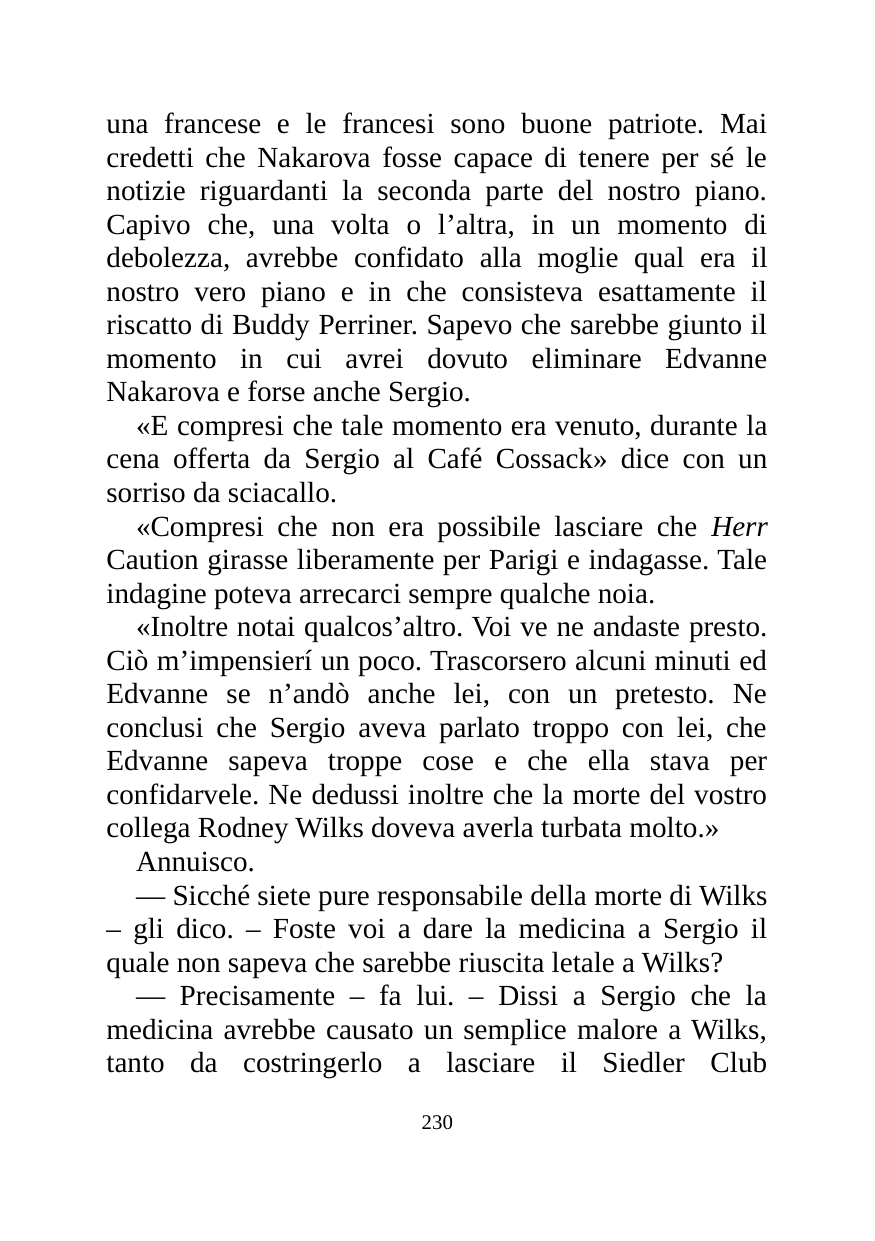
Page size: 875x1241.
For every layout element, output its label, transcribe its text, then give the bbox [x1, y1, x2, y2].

text Annuisco. [106, 844, 768, 878]
text — Precisamente – fa lui. – Dissi a Sergio che la medicina avrebbe causato un semplice malore a Wilks, tanto da costringerlo a lasciare il Siedler Club [106, 978, 768, 1079]
text «E compresi che tale momento era venuto, durante la cena offerta da Sergio al Café Cossack» dice con un sorriso da sciacallo. [106, 408, 768, 509]
text «Compresi che non era possibile lasciare che Herr Caution girasse liberamente per Parigi e indagasse. Tale indagine poteva arrecarci sempre qualche noia. [106, 509, 768, 609]
text una francese e le francesi sono buone patriote. Mai credetti che Nakarova fosse capace di tenere per sé le notizie riguardanti la seconda parte del nostro piano. Capivo che, una volta o l’altra, in un momento di debolezza, avrebbe confidato alla moglie qual era il nostro vero piano e in che consisteva esattamente il riscatto di Buddy Perriner. Sapevo che sarebbe giunto il momento in cui avrei dovuto eliminare Edvanne Nakarova e forse anche Sergio. [106, 106, 768, 408]
text «Inoltre notai qualcos’altro. Voi ve ne andaste presto. Ciò m’impensierí un poco. Trascorsero alcuni minuti ed Edvanne se n’andò anche lei, con un pretesto. Ne conclusi che Sergio aveva parlato troppo con lei, che Edvanne sapeva troppe cose e che ella stava per confidarvele. Ne dedussi inoltre che la morte del vostro collega Rodney Wilks doveva averla turbata molto.» [106, 609, 768, 844]
text — Sicché siete pure responsabile della morte di Wilks – gli dico. – Foste voi a dare la medicina a Sergio il quale non sapeva che sarebbe riuscita letale a Wilks? [106, 878, 768, 978]
